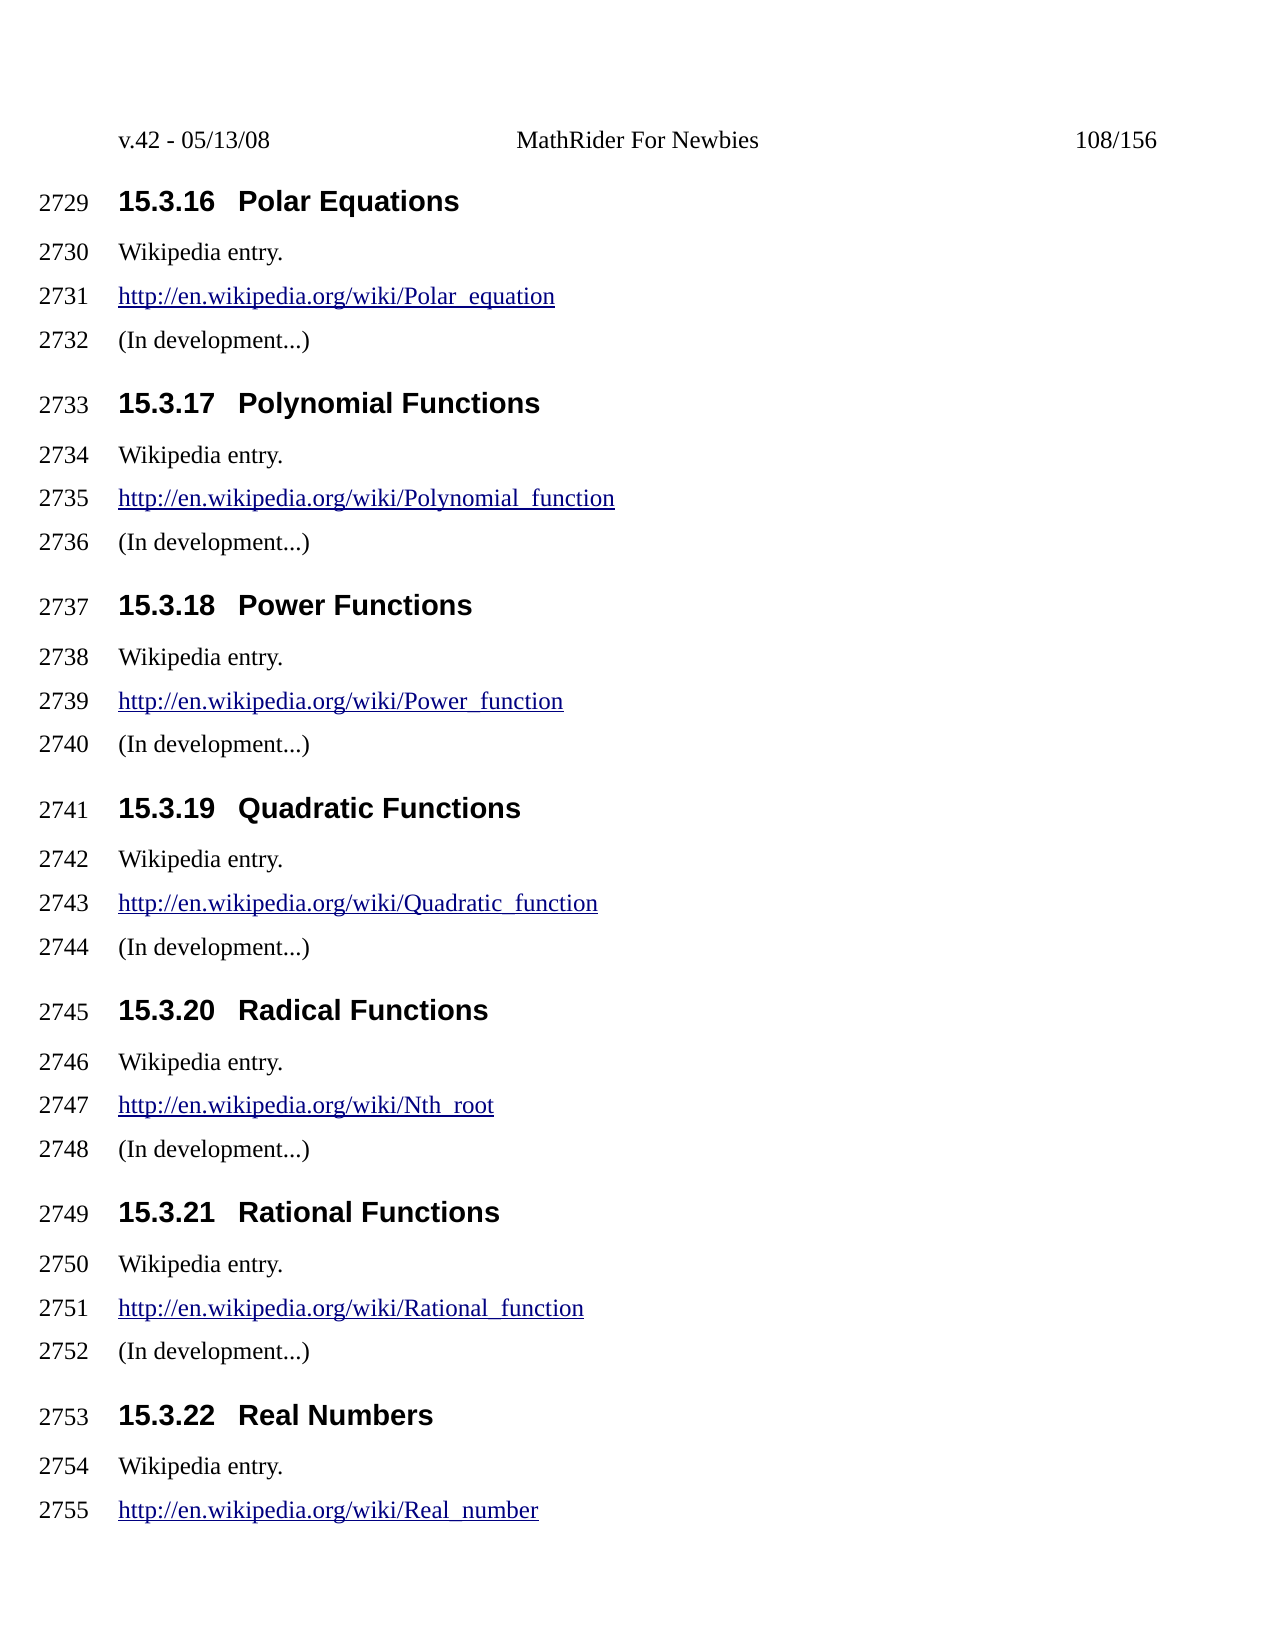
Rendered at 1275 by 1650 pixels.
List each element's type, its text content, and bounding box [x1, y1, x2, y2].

text http://en.wikipedia.org/wiki/Quadratic_function [118, 888, 1157, 917]
subtitle Polar Equations [118, 184, 1157, 217]
subtitle Quadratic Functions [118, 791, 1157, 824]
subtitle Power Functions [118, 588, 1157, 622]
subtitle Radical Functions [118, 993, 1157, 1027]
text Wikipedia entry. [118, 844, 1157, 873]
text (In development...) [118, 932, 1157, 961]
subtitle Polynomial Functions [118, 386, 1157, 420]
text Wikipedia entry. [118, 1451, 1157, 1480]
text (In development...) [118, 729, 1157, 758]
text http://en.wikipedia.org/wiki/Real_number [118, 1495, 1157, 1524]
text (In development...) [118, 527, 1157, 556]
text (In development...) [118, 1336, 1157, 1365]
text http://en.wikipedia.org/wiki/Power_function [118, 686, 1157, 714]
text (In development...) [118, 325, 1157, 354]
text Wikipedia entry. [118, 1047, 1157, 1075]
text http://en.wikipedia.org/wiki/Rational_function [118, 1293, 1157, 1321]
subtitle Real Numbers [118, 1398, 1157, 1431]
text http://en.wikipedia.org/wiki/Polynomial_function [118, 483, 1157, 512]
subtitle Rational Functions [118, 1195, 1157, 1229]
text http://en.wikipedia.org/wiki/Polar_equation [118, 281, 1157, 310]
text (In development...) [118, 1134, 1157, 1163]
text Wikipedia entry. [118, 642, 1157, 671]
text Wikipedia entry. [118, 237, 1157, 266]
text http://en.wikipedia.org/wiki/Nth_root [118, 1090, 1157, 1119]
text Wikipedia entry. [118, 1249, 1157, 1278]
text Wikipedia entry. [118, 440, 1157, 468]
